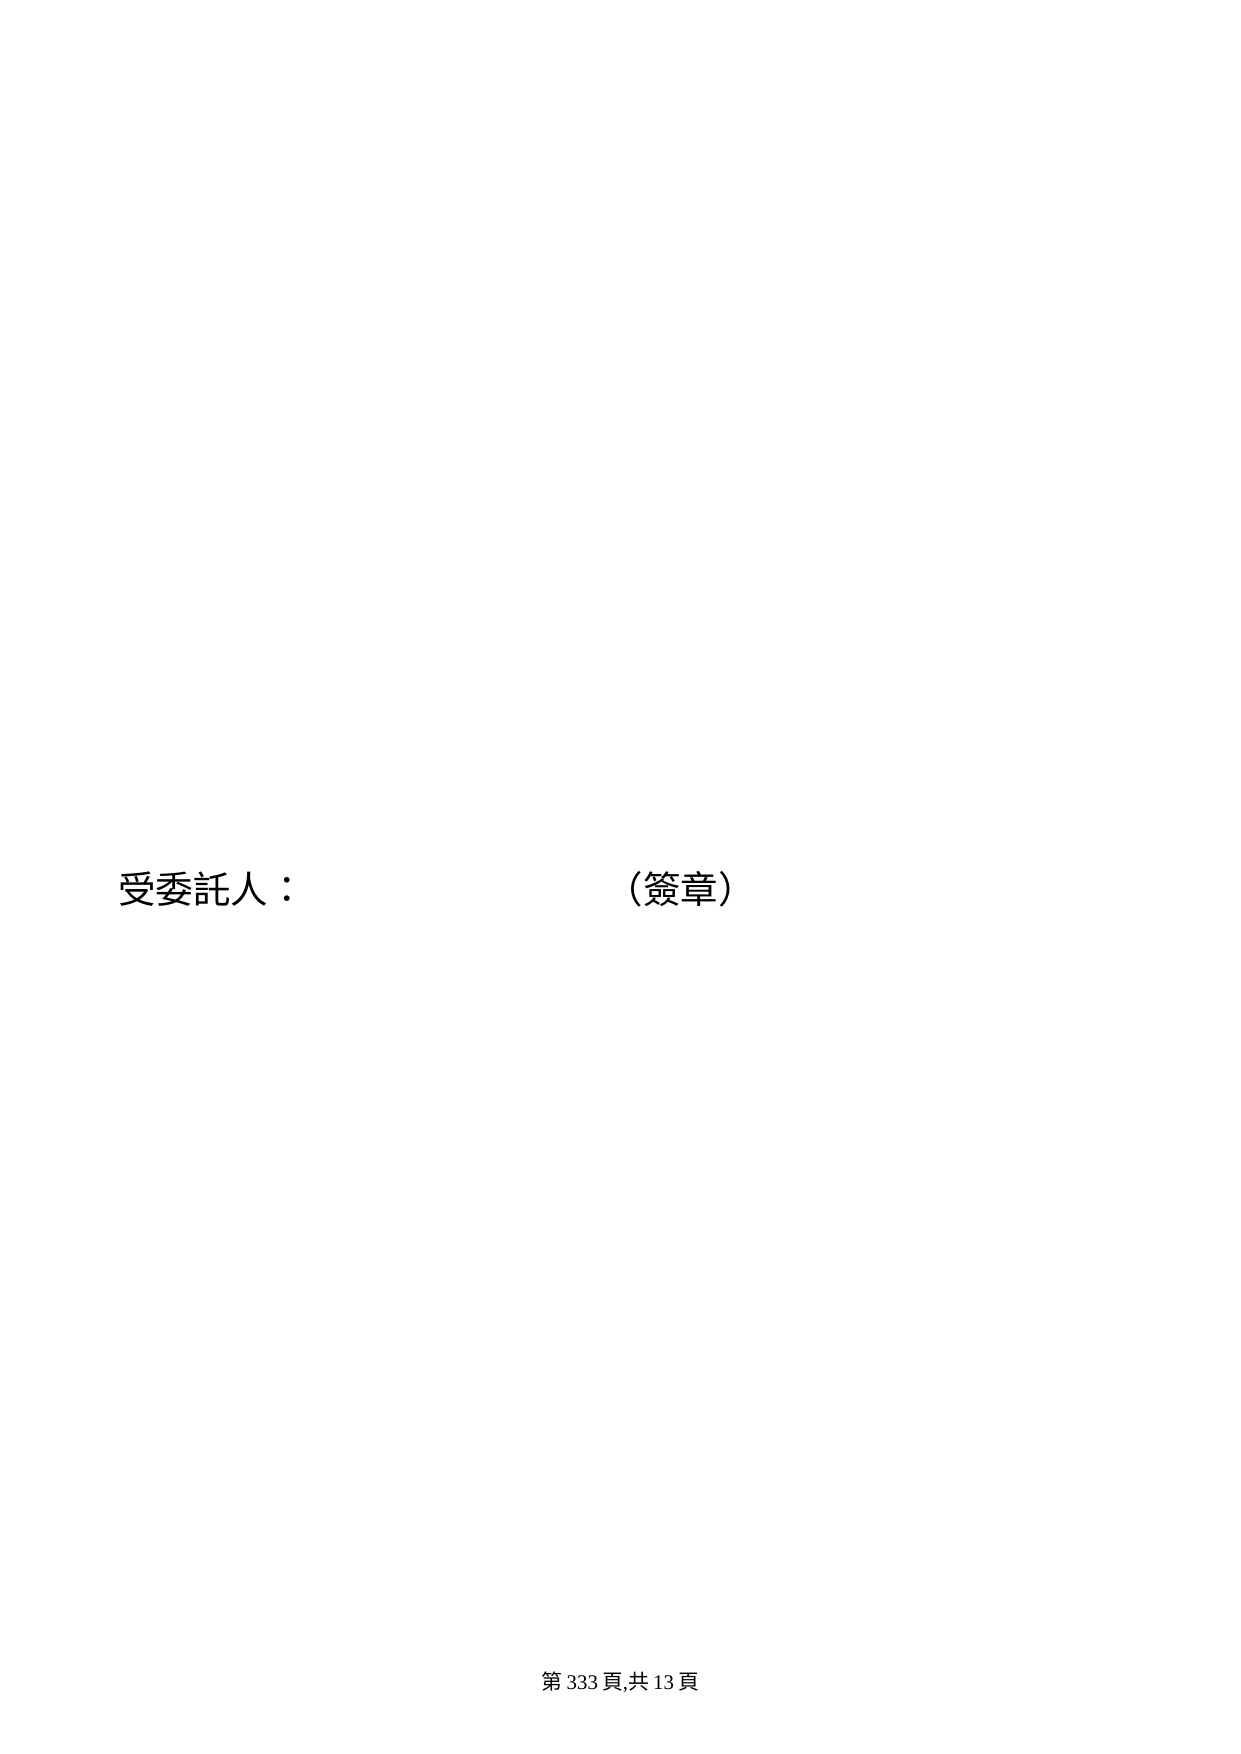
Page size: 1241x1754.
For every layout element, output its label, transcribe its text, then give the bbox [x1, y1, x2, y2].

text 受委託人： （簽章） [118, 846, 1122, 908]
